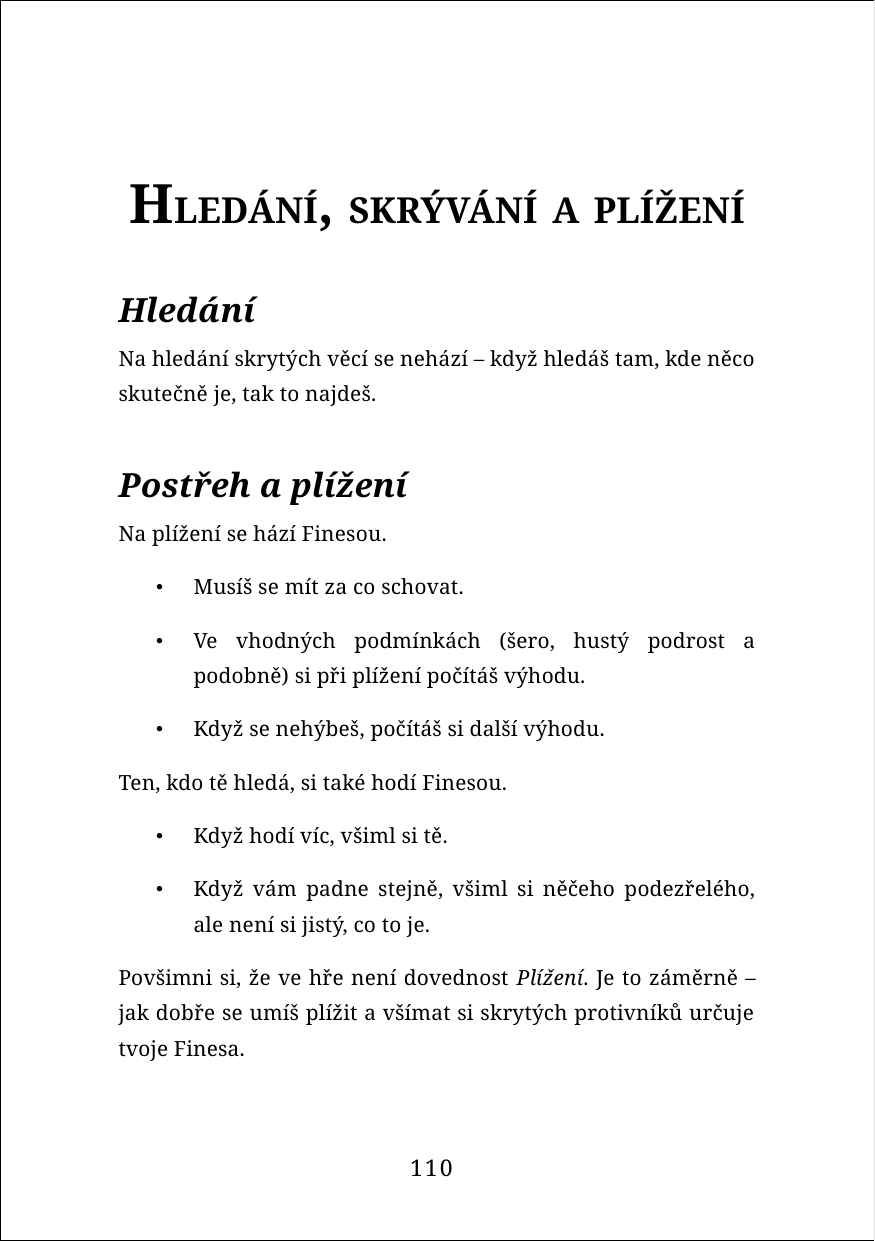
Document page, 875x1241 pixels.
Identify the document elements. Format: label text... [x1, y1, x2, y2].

list Musíš se mít za co schovat. [156, 572, 756, 601]
list Když hodí víc, všiml si tě. [156, 821, 756, 849]
subtitle Postřeh a plížení [118, 462, 756, 507]
list Ve vhodných podmínkách (šero, hustý podrost a podobně) si při plížení počítáš výhodu. [156, 626, 756, 690]
list Když se nehýbeš, počítáš si další výhodu. [156, 714, 756, 743]
subtitle Hledání [118, 287, 756, 332]
text Na hledání skrytých věcí se nehází – když hledáš tam, kde něco skutečně je, tak to najdeš. [118, 344, 756, 408]
subtitle Hledání, skrývání a plížení [118, 166, 756, 239]
list Když vám padne stejně, všiml si něčeho podezřelého, ale není si jistý, co to je. [156, 874, 756, 938]
text Na plížení se hází Finesou. [118, 519, 756, 548]
text Povšimni si, že ve hře není dovednost Plížení. Je to záměrně – jak dobře se umíš plížit a všímat si skrytých protivníků určuje tvoje Finesa. [118, 963, 756, 1062]
text Ten, kdo tě hledá, si také hodí Finesou. [118, 768, 756, 796]
